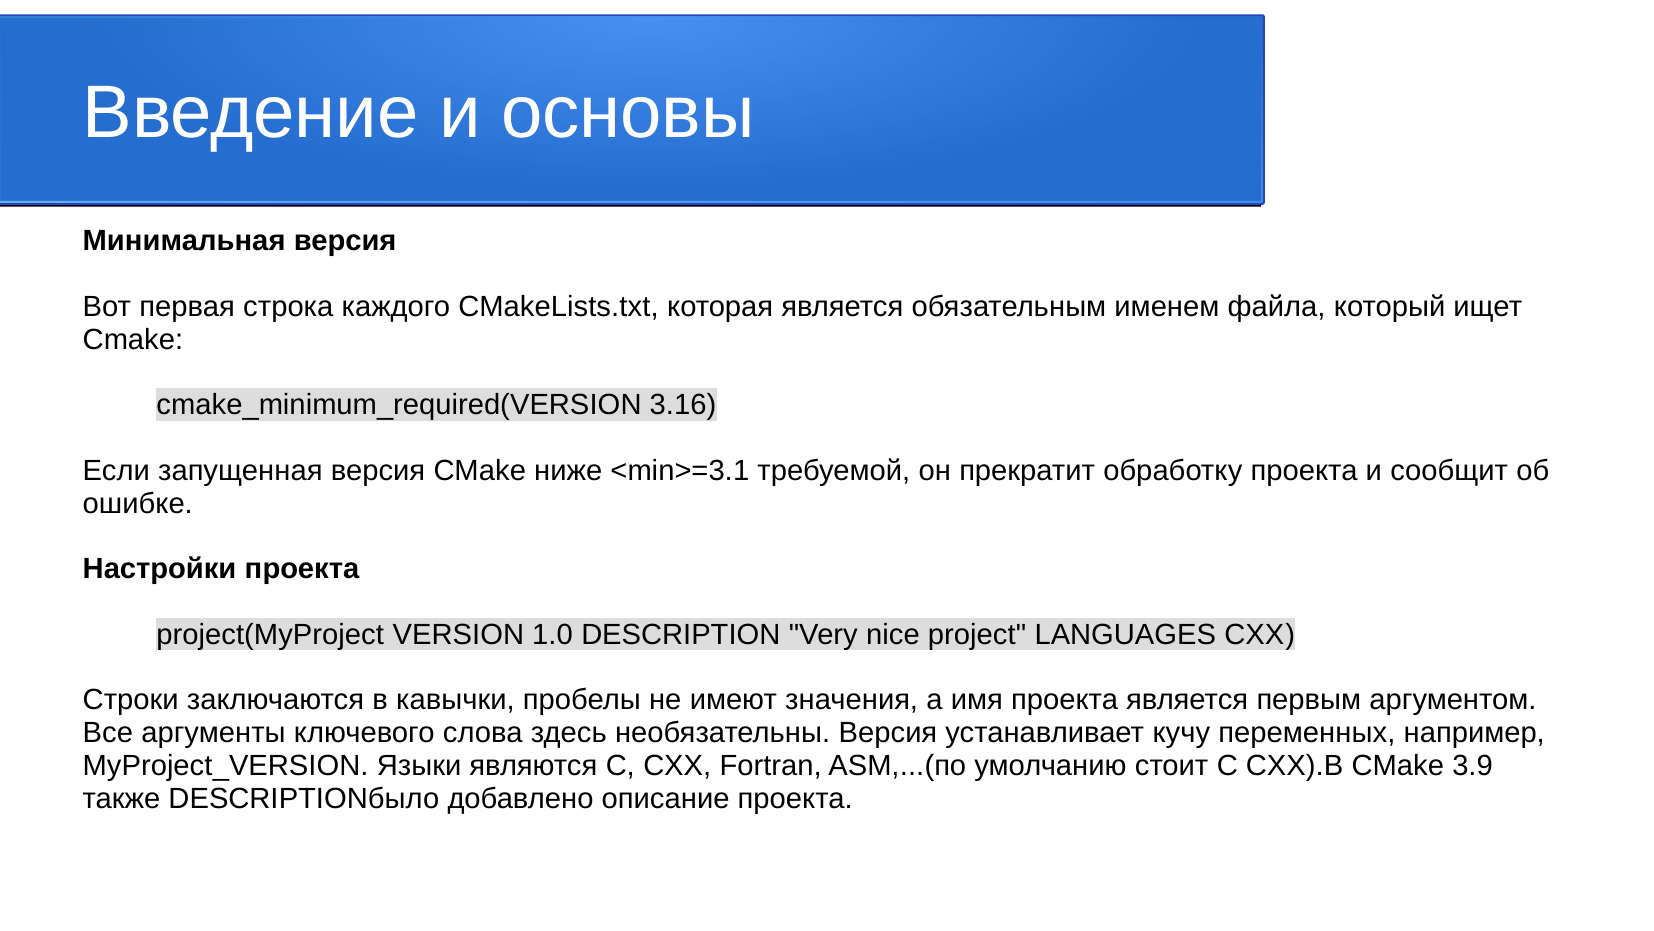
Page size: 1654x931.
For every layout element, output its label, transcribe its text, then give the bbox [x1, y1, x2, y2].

subtitle Минимальная версия Вот первая строка каждого CMakeLists.txt, которая является обязательным именем файла, который ищет Cmake: cmake_minimum_required(VERSION 3.16) Если запущенная версия CMake ниже <min>=3.1 требуемой, он прекратит обработку проекта и сообщит об ошибке. Настройки проекта project(MyProject VERSION 1.0 DESCRIPTION "Very nice project" LANGUAGES CXX) Строки заключаются в кавычки, пробелы не имеют значения, а имя проекта является первым аргументом. Все аргументы ключевого слова здесь необязательны. Версия устанавливает кучу переменных, например, MyProject_VERSION. Языки являются C, CXX, Fortran, ASM,...(по умолчанию стоит С CXX).В CMake 3.9 также DESCRIPTIONбыло добавлено описание проекта. [82, 224, 1571, 913]
title Введение и основы [82, 35, 1235, 189]
